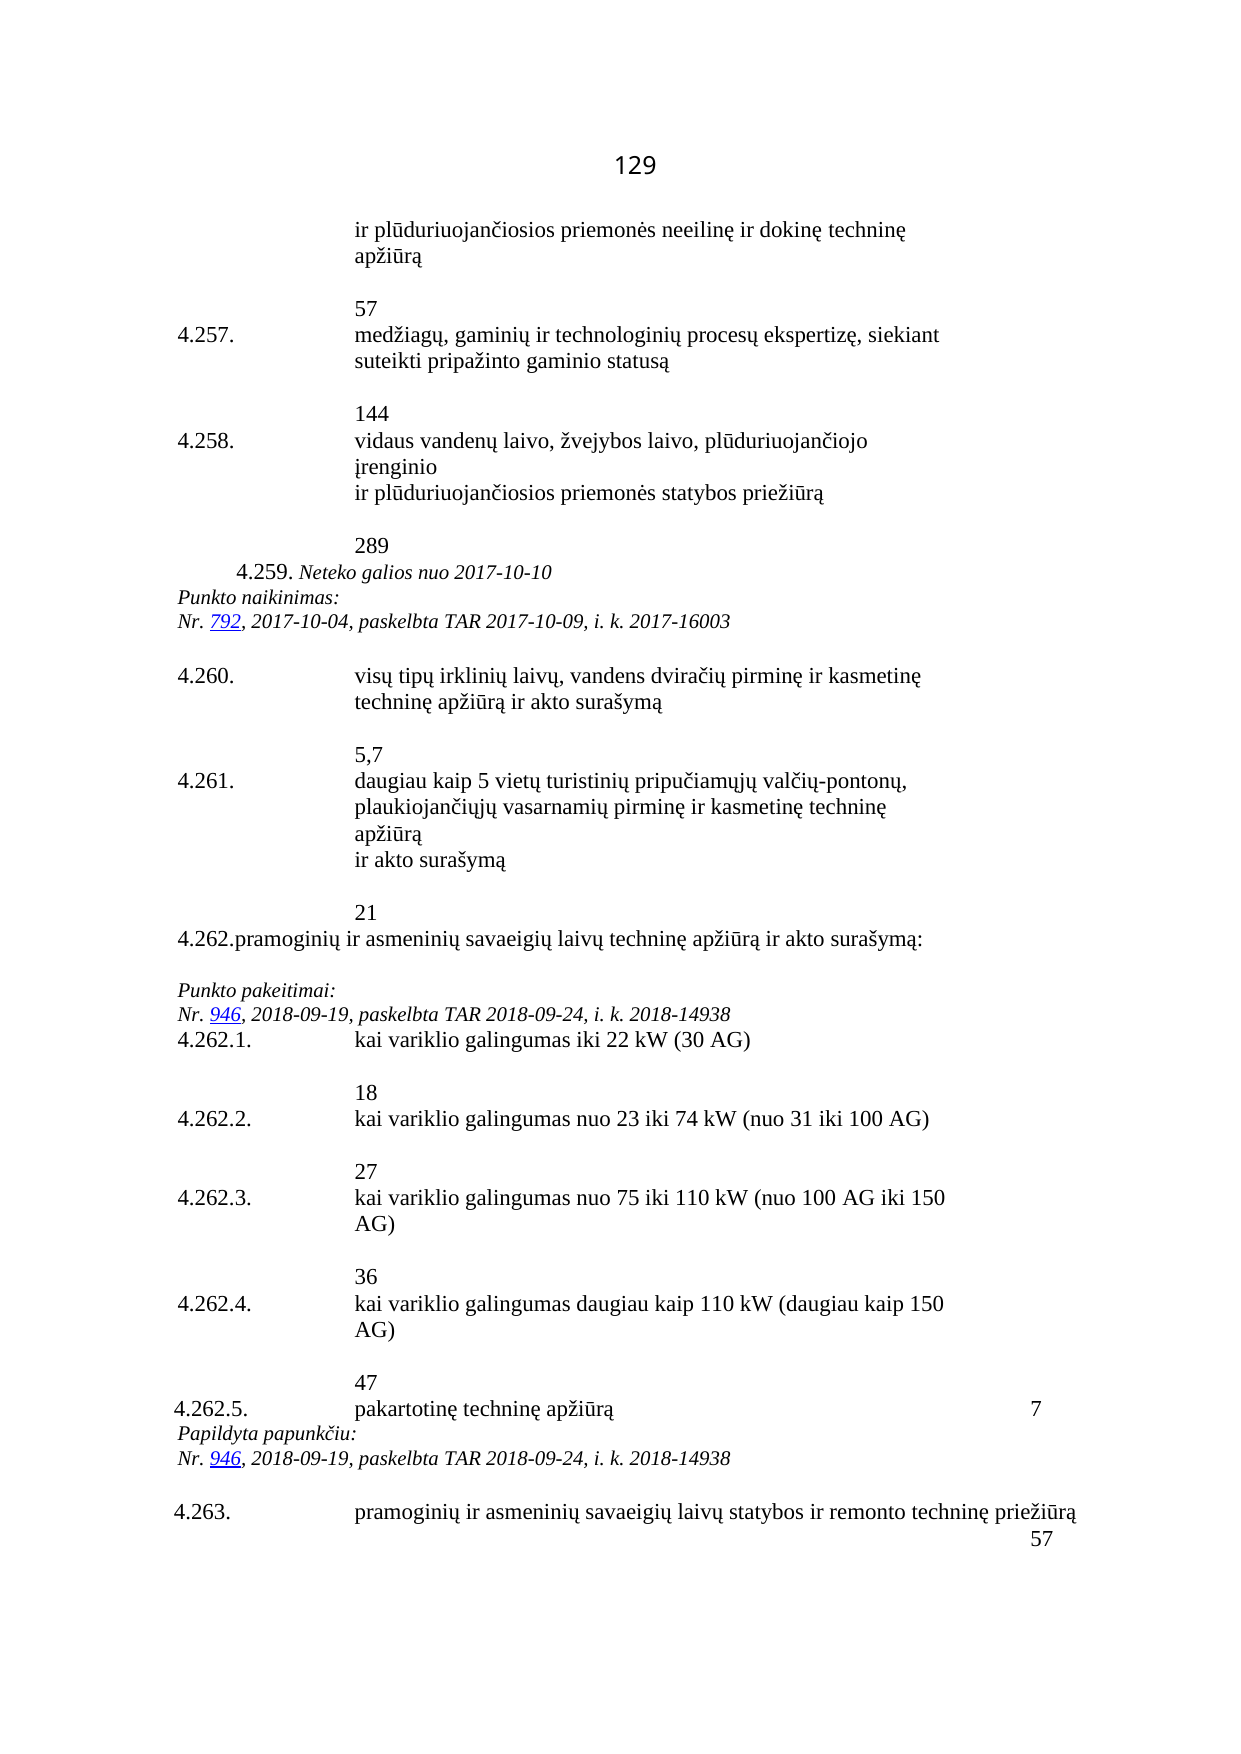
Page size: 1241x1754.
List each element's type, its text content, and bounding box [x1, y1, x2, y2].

text Punkto naikinimas: [177, 585, 1093, 609]
text Punkto pakeitimai: [177, 978, 1093, 1002]
text AG) 36 [354, 1211, 945, 1289]
text suteikti pripažinto gaminio statusą 144 [354, 348, 945, 427]
text Papildyta papunkčiu: [177, 1421, 1093, 1445]
text 4.263. pramoginių ir asmeninių savaeigių laivų statybos ir remonto techninę priežiūrą 57 [174, 1498, 1093, 1551]
text 4.262.2. kai variklio galingumas nuo 23 iki 74 kW (nuo 31 iki 100 AG) 27 [177, 1105, 945, 1184]
text ir akto surašymą 21 [354, 846, 945, 925]
text 4.262.3. kai variklio galingumas nuo 75 iki 110 kW (nuo 100 AG iki 150 [177, 1184, 945, 1211]
text 4.262.pramoginių ir asmeninių savaeigių laivų techninę apžiūrą ir akto surašymą: [177, 925, 945, 952]
text Nr. 946, 2018-09-19, paskelbta TAR 2018-09-24, i. k. 2018-14938 [177, 1445, 1093, 1469]
text apžiūrą 57 [354, 242, 945, 321]
text Nr. 946, 2018-09-19, paskelbta TAR 2018-09-24, i. k. 2018-14938 [177, 1002, 1093, 1026]
text 4.262.5. pakartotinę techninę apžiūrą 7 [174, 1395, 1093, 1421]
text 4.258. vidaus vandenų laivo, žvejybos laivo, plūduriuojančiojo įrenginio [177, 427, 945, 479]
text ir plūduriuojančiosios priemonės neeilinę ir dokinę techninę [354, 216, 945, 242]
text plaukiojančiųjų vasarnamių pirminę ir kasmetinę techninę apžiūrą [354, 793, 945, 846]
text 4.261. daugiau kaip 5 vietų turistinių pripučiamųjų valčių-pontonų, [177, 767, 945, 793]
text 4.262.1. kai variklio galingumas iki 22 kW (30 AG) 18 [177, 1026, 945, 1105]
text AG) 47 [354, 1316, 945, 1395]
text 4.262.4. kai variklio galingumas daugiau kaip 110 kW (daugiau kaip 150 [177, 1289, 945, 1316]
text Nr. 792, 2017-10-04, paskelbta TAR 2017-10-09, i. k. 2017-16003 [177, 609, 1093, 633]
text techninę apžiūrą ir akto surašymą 5,7 [354, 688, 945, 767]
text 4.257. medžiagų, gaminių ir technologinių procesų ekspertizę, siekiant [177, 321, 945, 348]
text 4.259. Neteko galios nuo 2017-10-10 [177, 558, 1093, 585]
text ir plūduriuojančiosios priemonės statybos priežiūrą 289 [354, 479, 945, 558]
text 4.260. visų tipų irklinių laivų, vandens dviračių pirminę ir kasmetinę [177, 662, 945, 688]
